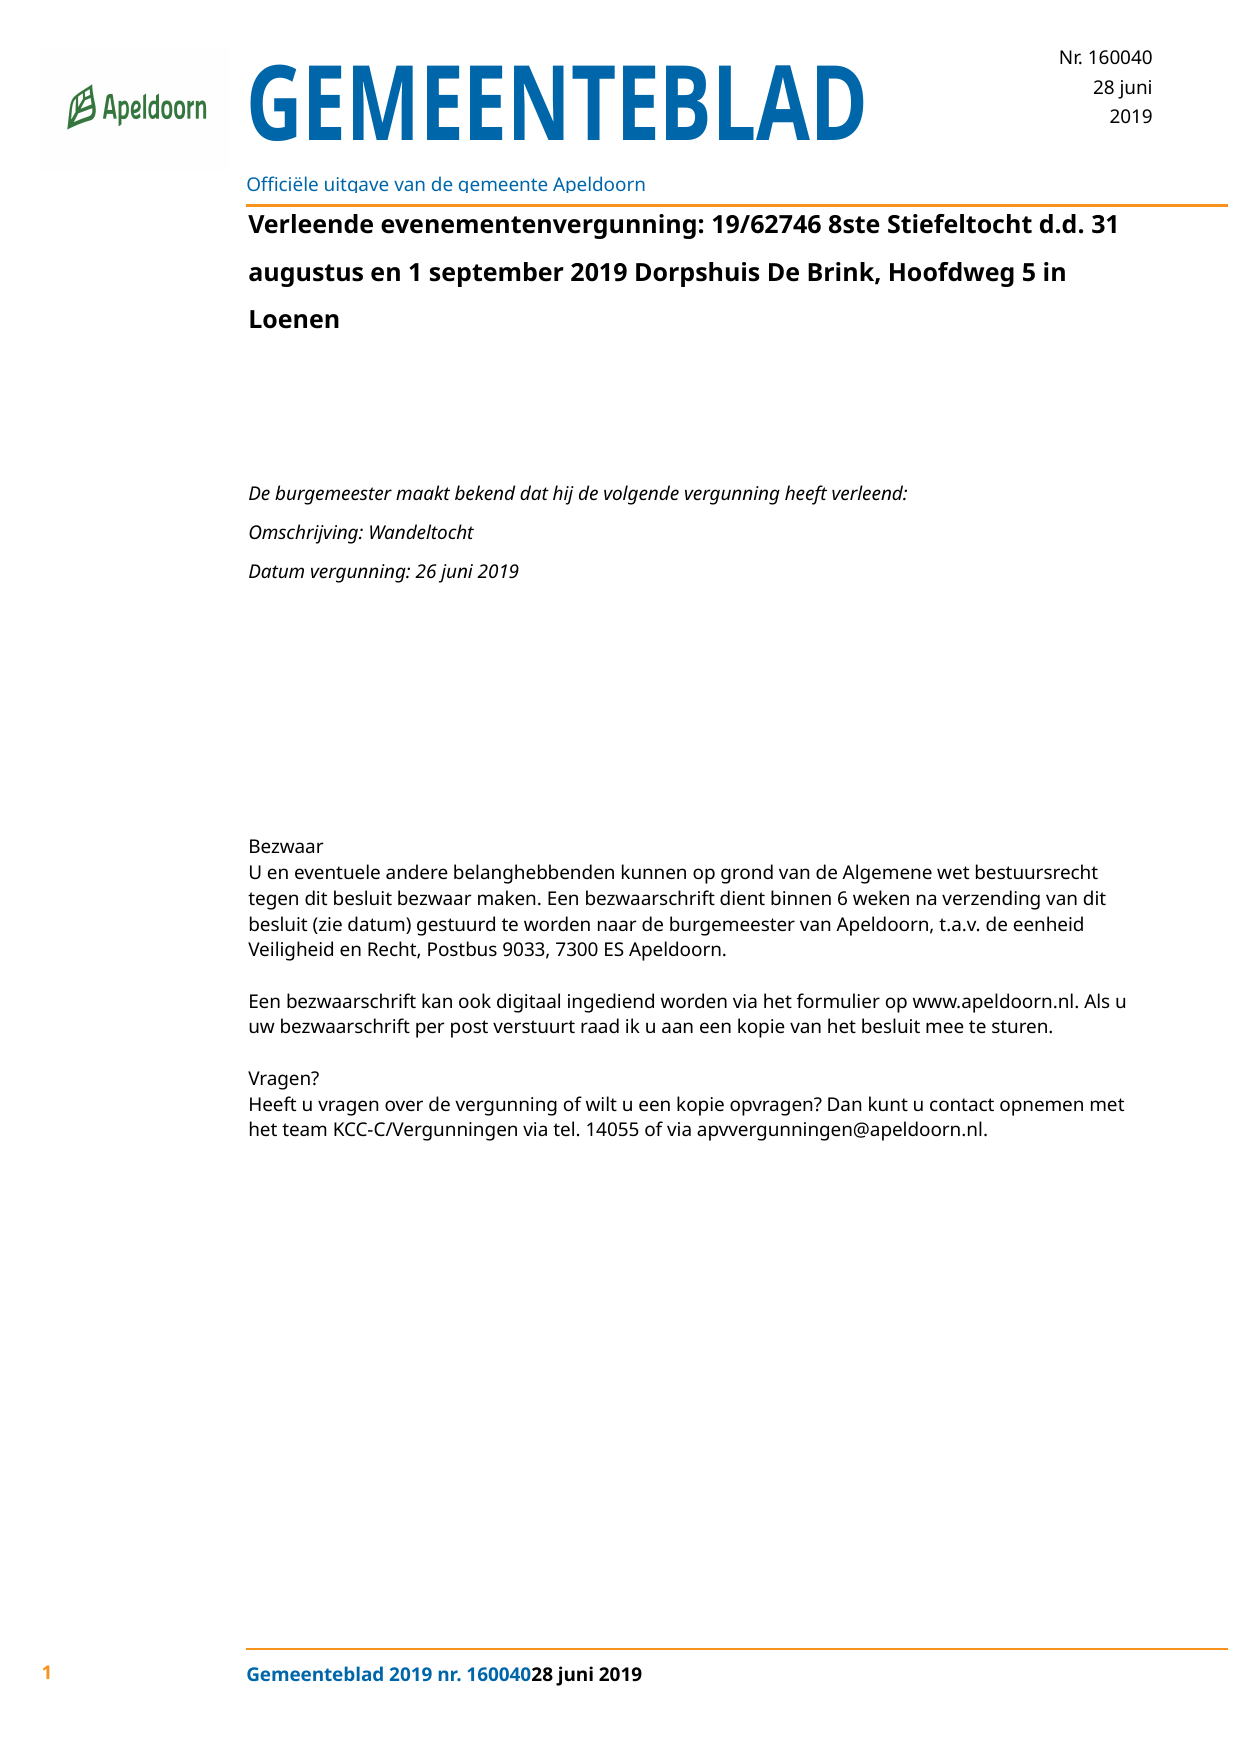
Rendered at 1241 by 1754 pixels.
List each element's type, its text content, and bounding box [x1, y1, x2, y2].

text Vragen? [248, 1065, 1152, 1091]
text Datum vergunning: 26 juni 2019 [248, 558, 1152, 584]
text U en eventuele andere belanghebbenden kunnen op grond van de Algemene wet bestuursrecht tegen dit besluit bezwaar maken. Een bezwaarschrift dient binnen 6 weken na verzending van dit besluit (zie datum) gestuurd te worden naar de burgemeester van Apeldoorn, t.a.v. de eenheid Veiligheid en Recht, Postbus 9033, 7300 ES Apeldoorn. [248, 859, 1152, 962]
text De burgemeester maakt bekend dat hij de volgende vergunning heeft verleend: [248, 480, 1152, 506]
text Heeft u vragen over de vergunning of wilt u een kopie opvragen? Dan kunt u contact opnemen met het team KCC-C/Vergunningen via tel. 14055 of via apvvergunningen@apeldoorn.nl. [248, 1091, 1152, 1142]
text Verleende evenementenvergunning: 19/62746 8ste Stiefeltocht d.d. 31 augustus en 1 september 2019 Dorpshuis De Brink, Hoofdweg 5 in Loenen [248, 207, 1152, 336]
picture [41, 47, 231, 172]
text Bezwaar [248, 834, 1152, 859]
text Een bezwaarschrift kan ook digitaal ingediend worden via het formulier op www.apeldoorn.nl. Als u uw bezwaarschrift per post verstuurt raad ik u aan een kopie van het besluit mee te sturen. [248, 988, 1152, 1039]
text Omschrijving: Wandeltocht [248, 519, 1152, 545]
